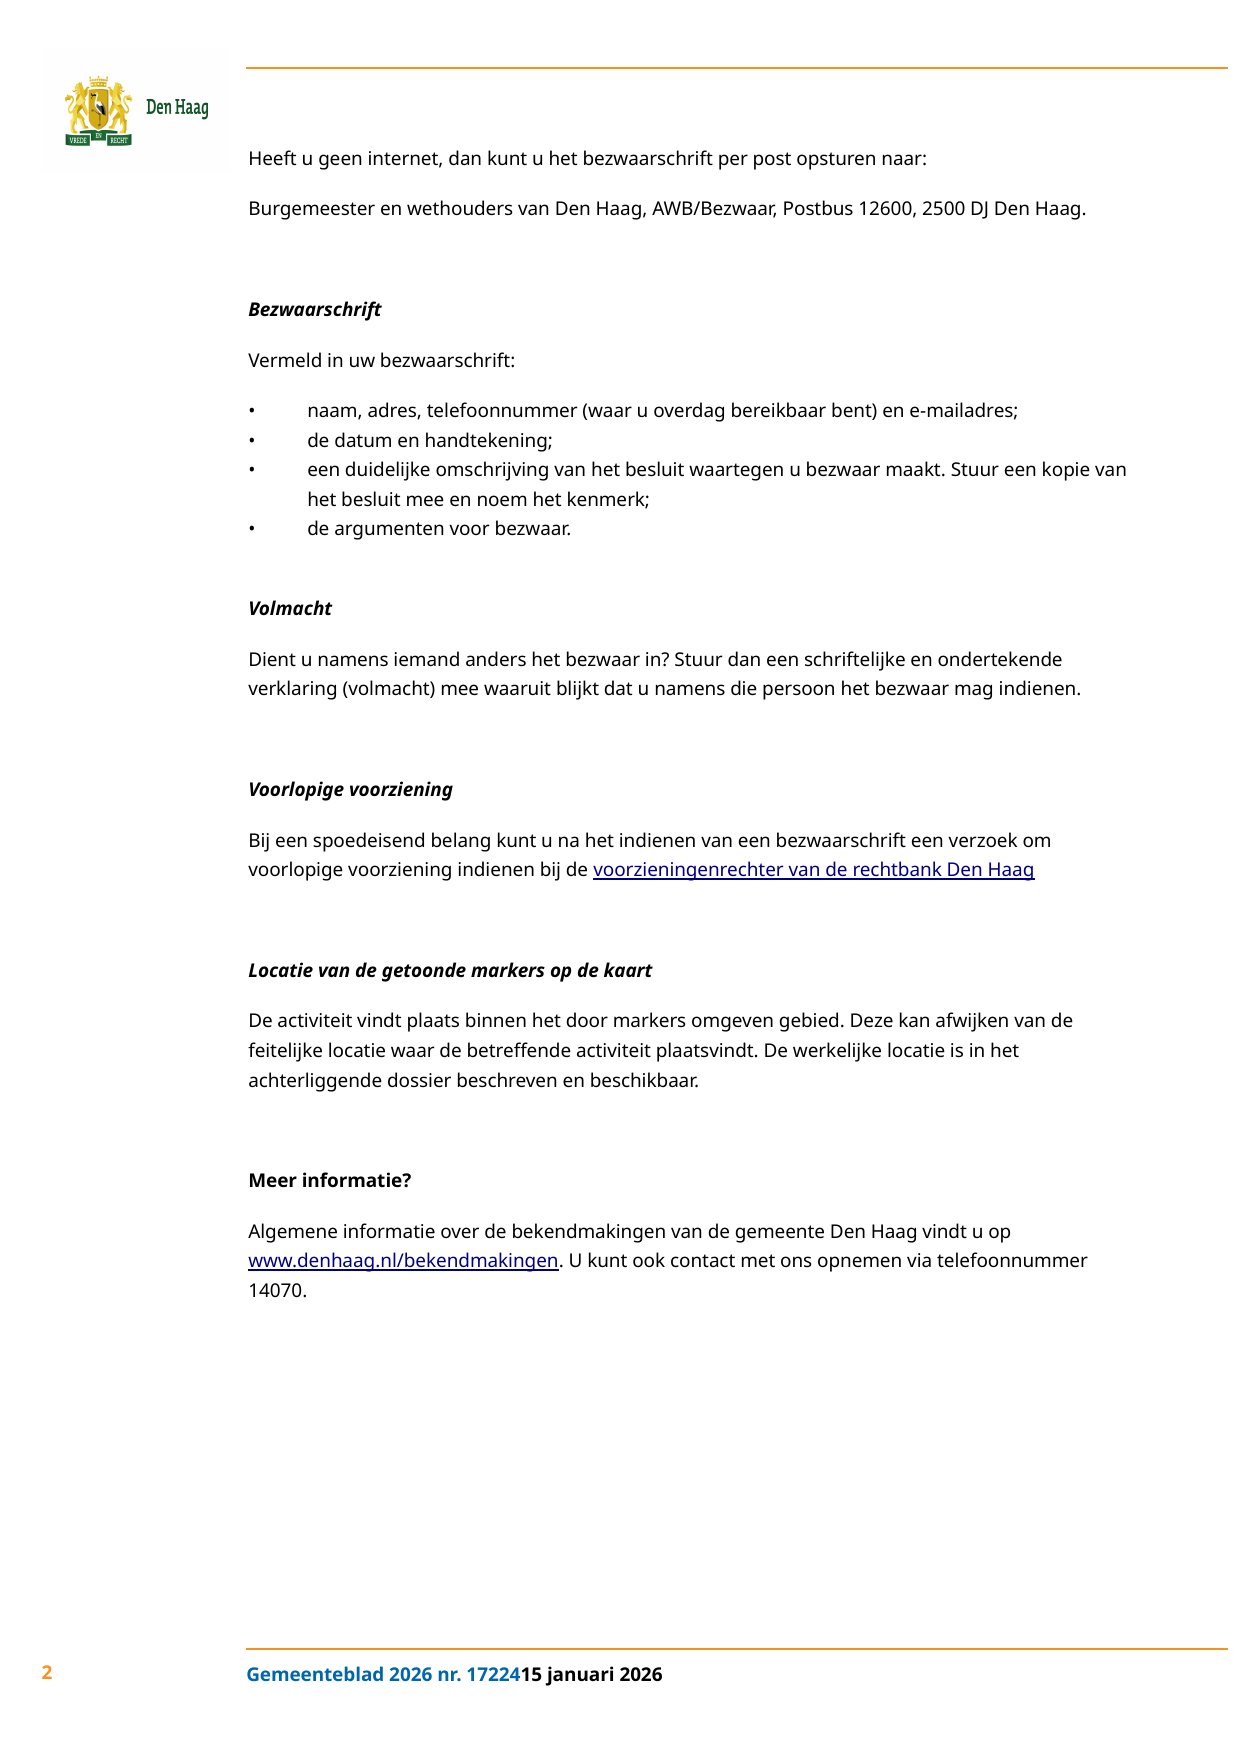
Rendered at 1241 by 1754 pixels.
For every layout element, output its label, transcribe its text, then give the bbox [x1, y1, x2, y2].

text De activiteit vindt plaats binnen het door markers omgeven gebied. Deze kan afwijken van de feitelijke locatie waar de betreffende activiteit plaatsvindt. De werkelijke locatie is in het achterliggende dossier beschreven en beschikbaar. [248, 1008, 1152, 1093]
text Locatie van de getoonde markers op de kaart [248, 957, 1152, 983]
picture [41, 47, 231, 172]
text Vermeld in uw bezwaarschrift: [248, 347, 1152, 373]
list een duidelijke omschrijving van het besluit waartegen u bezwaar maakt. Stuur een kopie van het besluit mee en noem het kenmerk; [248, 456, 1152, 512]
text Burgemeester en wethouders van Den Haag, AWB/Bezwaar, Postbus 12600, 2500 DJ Den Haag. [248, 196, 1152, 221]
text Dient u namens iemand anders het bezwaar in? Stuur dan een schriftelijke en ondertekende verklaring (volmacht) mee waaruit blijkt dat u namens die persoon het bezwaar mag indienen. [248, 646, 1152, 701]
text Volmacht [248, 596, 1152, 621]
text Algemene informatie over de bekendmakingen van de gemeente Den Haag vindt u op www.denhaag.nl/bekendmakingen. U kunt ook contact met ons opnemen via telefoonnummer 14070. [248, 1218, 1152, 1303]
list naam, adres, telefoonnummer (waar u overdag bereikbaar bent) en e-mailadres; [248, 397, 1152, 423]
text Meer informatie? [248, 1168, 1152, 1193]
list de argumenten voor bezwaar. [248, 516, 1152, 541]
list de datum en handtekening; [248, 427, 1152, 453]
text Bij een spoedeisend belang kunt u na het indienen van een bezwaarschrift een verzoek om voorlopige voorziening indienen bij de voorzieningenrechter van de rechtbank Den Haag [248, 827, 1152, 882]
text Bezwaarschrift [248, 296, 1152, 322]
text Voorlopige voorziening [248, 776, 1152, 802]
text Heeft u geen internet, dan kunt u het bezwaarschrift per post opsturen naar: [248, 145, 1152, 171]
